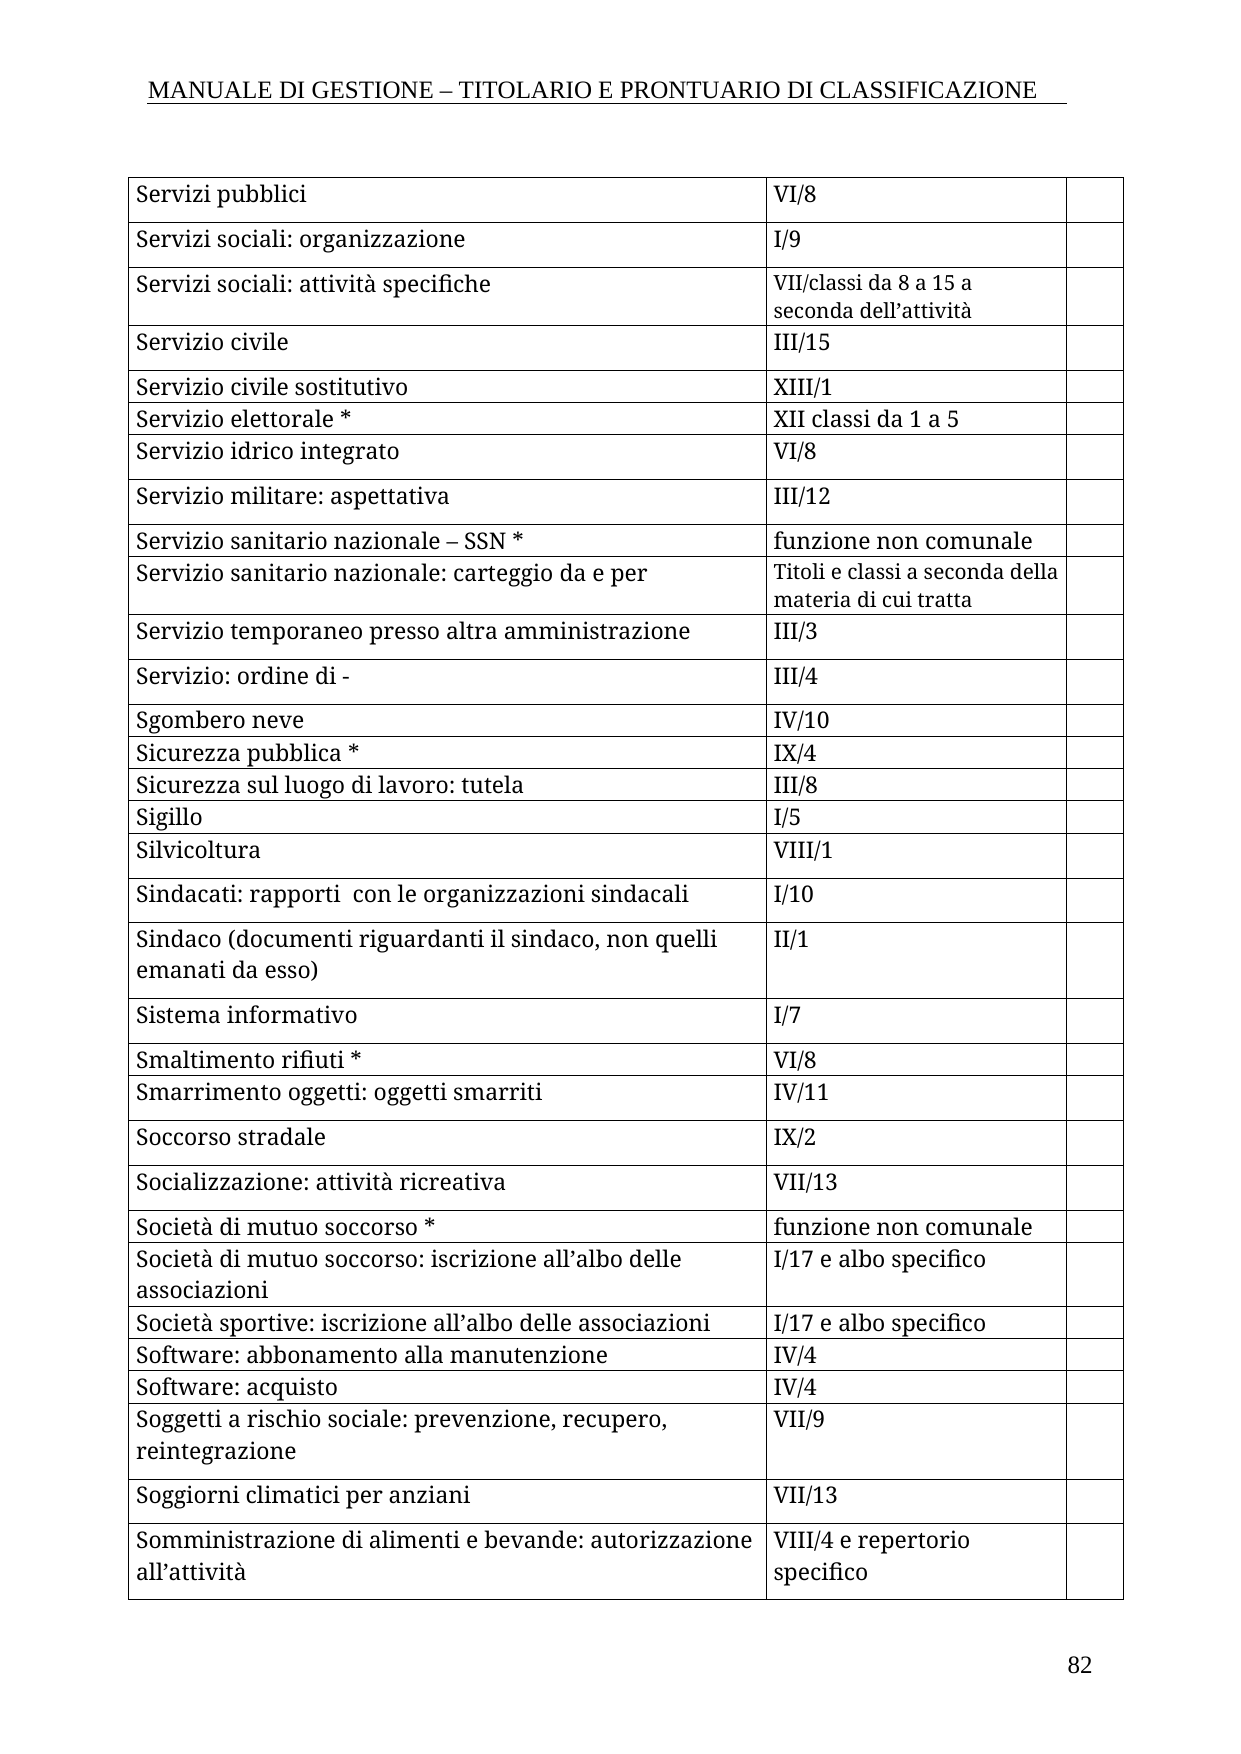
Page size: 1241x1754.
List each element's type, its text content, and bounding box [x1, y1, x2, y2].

table_cell I/7 [767, 999, 1066, 1043]
table_cell III/3 [767, 615, 1066, 659]
table_cell Servizi sociali: organizzazione [129, 223, 766, 267]
table_cell II/1 [767, 923, 1066, 998]
table_cell [1067, 1166, 1123, 1210]
table_cell [1067, 615, 1123, 659]
table_cell Silvicoltura [129, 834, 766, 877]
table_cell IX/4 [767, 737, 1066, 768]
table_cell Servizio elettorale * [129, 403, 766, 434]
table_cell Servizio civile [129, 326, 766, 369]
table_cell [1067, 223, 1123, 267]
table_cell Servizi pubblici [129, 178, 766, 222]
table_cell [1067, 1524, 1123, 1599]
table_cell [1067, 480, 1123, 524]
table_cell Sindaco (documenti riguardanti il sindaco, non quelli emanati da esso) [129, 923, 766, 998]
table_cell Servizi sociali: attività specifiche [129, 268, 766, 325]
table_cell VII/classi da 8 a 15 a seconda dell’attività [767, 268, 1066, 325]
table_cell IV/4 [767, 1371, 1066, 1402]
table_cell Smaltimento rifiuti * [129, 1044, 766, 1075]
table_cell [1067, 879, 1123, 922]
table_cell [1067, 525, 1123, 556]
table_cell VII/13 [767, 1480, 1066, 1523]
table_cell I/10 [767, 879, 1066, 922]
table_cell Somministrazione di alimenti e bevande: autorizzazione all’attività [129, 1524, 766, 1599]
table_cell VII/9 [767, 1404, 1066, 1478]
table_cell IX/2 [767, 1121, 1066, 1165]
table_cell VIII/4 e repertorio specifico [767, 1524, 1066, 1599]
table_cell [1067, 557, 1123, 614]
table_cell funzione non comunale [767, 1211, 1066, 1242]
table_cell VI/8 [767, 435, 1066, 479]
table_cell [1067, 178, 1123, 222]
table_cell [1067, 1307, 1123, 1338]
table_cell [1067, 923, 1123, 998]
table_cell Sicurezza pubblica * [129, 737, 766, 768]
table_cell Sindacati: rapporti con le organizzazioni sindacali [129, 879, 766, 922]
table_cell Software: abbonamento alla manutenzione [129, 1339, 766, 1370]
table_cell XIII/1 [767, 371, 1066, 402]
table_cell [1067, 1211, 1123, 1242]
table_cell I/9 [767, 223, 1066, 267]
table_cell funzione non comunale [767, 525, 1066, 556]
table_cell III/15 [767, 326, 1066, 369]
table_cell VI/8 [767, 178, 1066, 222]
table_cell [1067, 268, 1123, 325]
table_cell [1067, 834, 1123, 877]
table_cell XII classi da 1 a 5 [767, 403, 1066, 434]
table_cell Soggetti a rischio sociale: prevenzione, recupero, reintegrazione [129, 1404, 766, 1478]
table_cell [1067, 1480, 1123, 1523]
table_cell Sicurezza sul luogo di lavoro: tutela [129, 769, 766, 800]
table_cell [1067, 999, 1123, 1043]
table_cell [1067, 737, 1123, 768]
table_cell IV/10 [767, 705, 1066, 736]
table_cell Software: acquisto [129, 1371, 766, 1402]
table_cell Società di mutuo soccorso: iscrizione all’albo delle associazioni [129, 1243, 766, 1306]
table_cell [1067, 403, 1123, 434]
table_cell [1067, 1044, 1123, 1075]
table_cell VII/13 [767, 1166, 1066, 1210]
table_cell Servizio: ordine di - [129, 660, 766, 703]
table_cell [1067, 1121, 1123, 1165]
table_cell III/8 [767, 769, 1066, 800]
table_cell IV/11 [767, 1076, 1066, 1120]
table_cell III/12 [767, 480, 1066, 524]
table_cell [1067, 801, 1123, 833]
table_cell Società sportive: iscrizione all’albo delle associazioni [129, 1307, 766, 1338]
table_cell Servizio sanitario nazionale: carteggio da e per [129, 557, 766, 614]
table_cell Servizio militare: aspettativa [129, 480, 766, 524]
table_cell Titoli e classi a seconda della materia di cui tratta [767, 557, 1066, 614]
table_cell Soggiorni climatici per anziani [129, 1480, 766, 1523]
table_cell [1067, 326, 1123, 369]
table_cell [1067, 1076, 1123, 1120]
table_cell [1067, 435, 1123, 479]
table_cell Smarrimento oggetti: oggetti smarriti [129, 1076, 766, 1120]
table_cell [1067, 705, 1123, 736]
table_cell I/5 [767, 801, 1066, 833]
table_cell III/4 [767, 660, 1066, 703]
table_cell Soccorso stradale [129, 1121, 766, 1165]
table_cell IV/4 [767, 1339, 1066, 1370]
table_cell [1067, 371, 1123, 402]
table_cell [1067, 1243, 1123, 1306]
table_cell I/17 e albo specifico [767, 1307, 1066, 1338]
table_cell VIII/1 [767, 834, 1066, 877]
table_cell I/17 e albo specifico [767, 1243, 1066, 1306]
table_cell Sgombero neve [129, 705, 766, 736]
table_cell [1067, 1371, 1123, 1402]
table_cell Socializzazione: attività ricreativa [129, 1166, 766, 1210]
table_cell Servizio civile sostitutivo [129, 371, 766, 402]
table_cell [1067, 1404, 1123, 1478]
table_cell Servizio sanitario nazionale – SSN * [129, 525, 766, 556]
table_cell Servizio temporaneo presso altra amministrazione [129, 615, 766, 659]
table_cell Sistema informativo [129, 999, 766, 1043]
table_cell [1067, 1339, 1123, 1370]
table_cell Sigillo [129, 801, 766, 833]
table_cell [1067, 660, 1123, 703]
table_cell Società di mutuo soccorso * [129, 1211, 766, 1242]
table_cell VI/8 [767, 1044, 1066, 1075]
table_cell Servizio idrico integrato [129, 435, 766, 479]
table_cell [1067, 769, 1123, 800]
